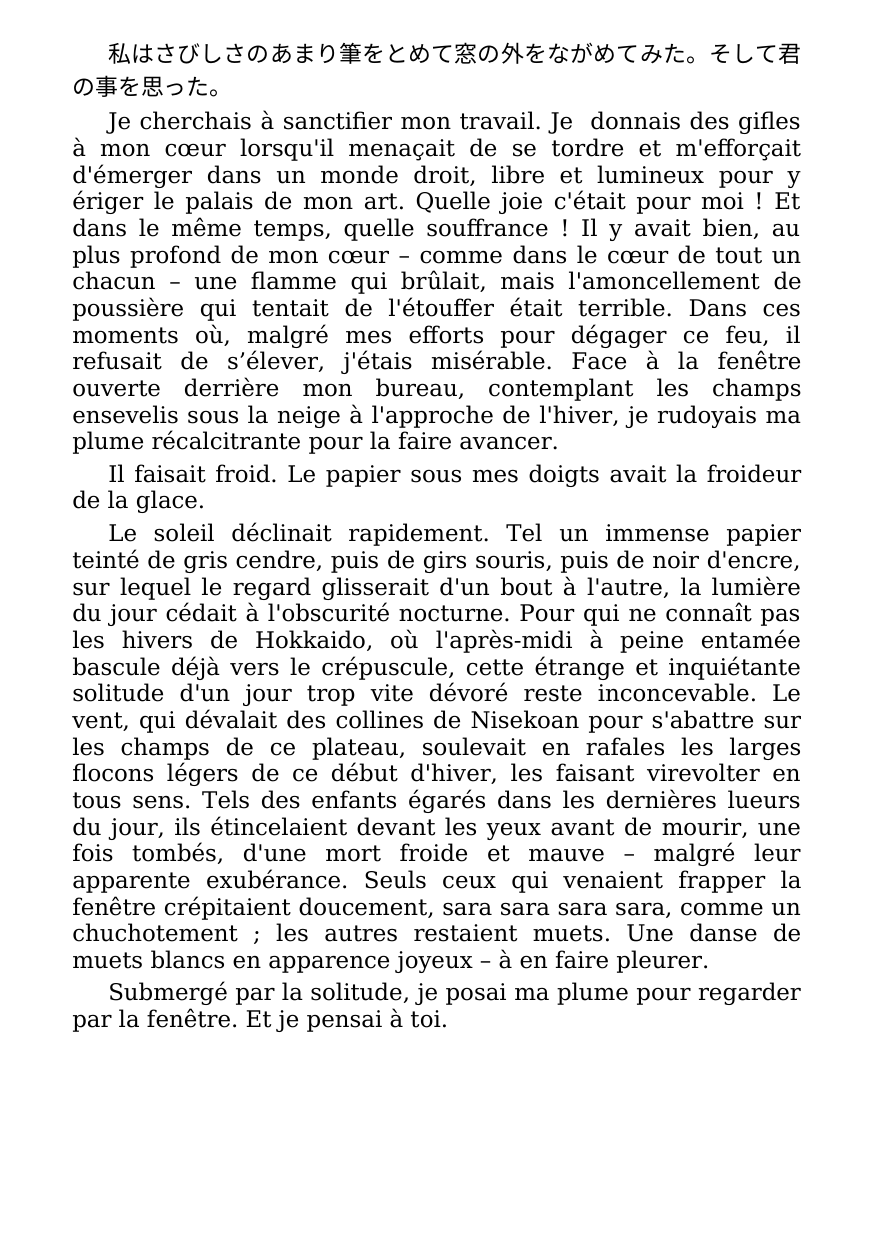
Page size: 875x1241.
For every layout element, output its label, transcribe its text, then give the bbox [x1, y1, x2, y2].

text Je cherchais à sanctifier mon travail. Je donnais des gifles à mon cœur lorsqu'il menaçait de se tordre et m'efforçait d'émerger dans un monde droit, libre et lumineux pour y ériger le palais de mon art. Quelle joie c'était pour moi ! Et dans le même temps, quelle souffrance ! Il y avait bien, au plus profond de mon cœur – comme dans le cœur de tout un chacun – une flamme qui brûlait, mais l'amoncellement de poussière qui tentait de l'étouffer était terrible. Dans ces moments où, malgré mes efforts pour dégager ce feu, il refusait de s’élever, j'étais misérable. Face à la fenêtre ouverte derrière mon bureau, contemplant les champs ensevelis sous la neige à l'approche de l'hiver, je rudoyais ma plume récalcitrante pour la faire avancer. [72, 108, 802, 455]
text Il faisait froid. Le papier sous mes doigts avait la froideur de la glace. [72, 461, 802, 514]
text 私はさびしさのあまり筆をとめて窓の外をながめてみた。そして君の事を思った。 [72, 36, 802, 102]
text Le soleil déclinait rapidement. Tel un immense papier teinté de gris cendre, puis de girs souris, puis de noir d'encre, sur lequel le regard glisserait d'un bout à l'autre, la lumière du jour cédait à l'obscurité nocturne. Pour qui ne connaît pas les hivers de Hokkaido, où l'après-midi à peine entamée bascule déjà vers le crépuscule, cette étrange et inquiétante solitude d'un jour trop vite dévoré reste inconcevable. Le vent, qui dévalait des collines de Nisekoan pour s'abattre sur les champs de ce plateau, soulevait en rafales les larges flocons légers de ce début d'hiver, les faisant virevolter en tous sens. Tels des enfants égarés dans les dernières lueurs du jour, ils étincelaient devant les yeux avant de mourir, une fois tombés, d'une mort froide et mauve – malgré leur apparente exubérance. Seuls ceux qui venaient frapper la fenêtre crépitaient doucement, sara sara sara sara, comme un chuchotement ; les autres restaient muets. Une danse de muets blancs en apparence joyeux – à en faire pleurer. [72, 520, 802, 974]
text Submergé par la solitude, je posai ma plume pour regarder par la fenêtre. Et je pensai à toi. [72, 979, 802, 1033]
